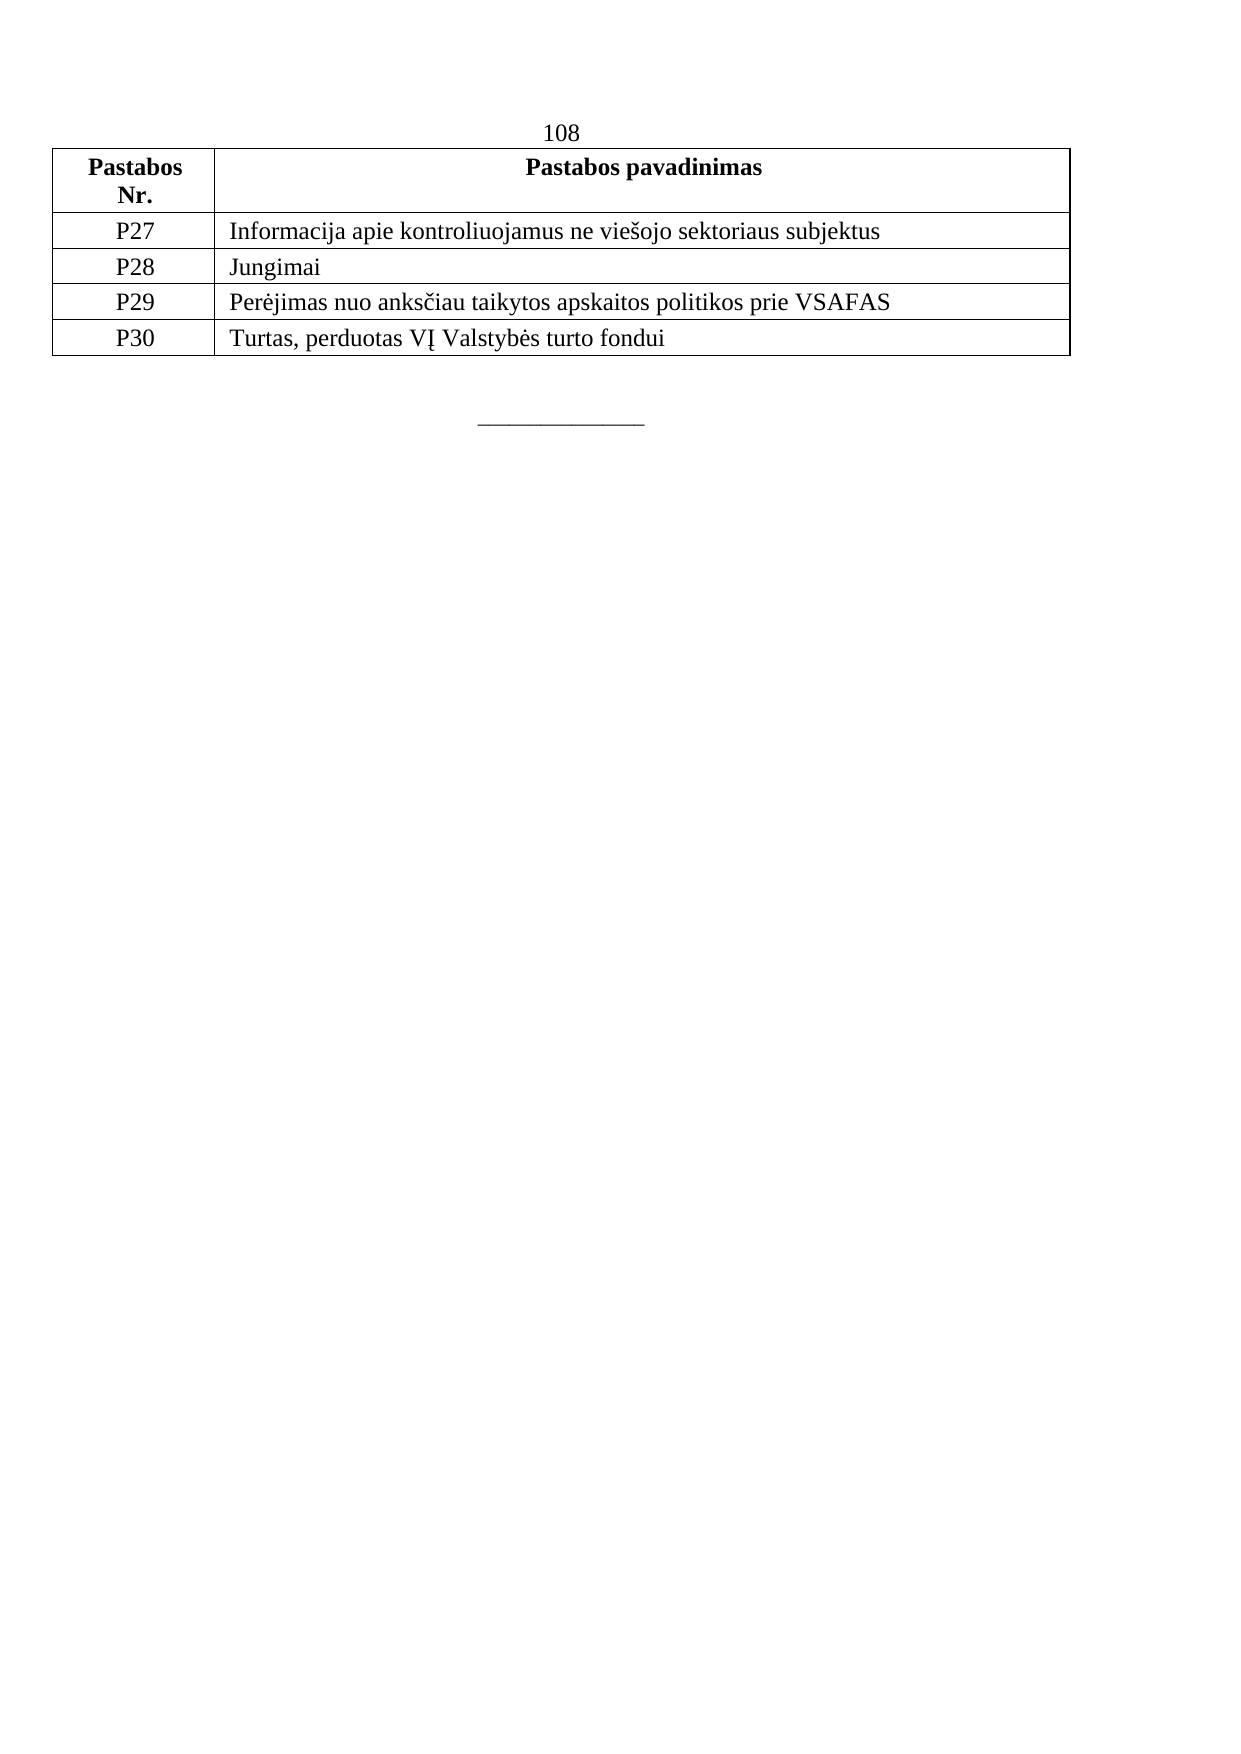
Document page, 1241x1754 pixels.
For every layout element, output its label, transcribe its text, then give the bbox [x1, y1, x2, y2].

table_cell P29 [53, 284, 214, 319]
table_cell Perėjimas nuo anksčiau taikytos apskaitos politikos prie VSAFAS [215, 284, 1069, 319]
table_cell Informacija apie kontroliuojamus ne viešojo sektoriaus subjektus [215, 213, 1069, 248]
text ________________ [59, 404, 1063, 428]
table_header Pastabos Nr. [53, 149, 214, 212]
table_cell P27 [53, 213, 214, 248]
table_cell P28 [53, 249, 214, 283]
table_cell P30 [53, 320, 214, 354]
table_cell Jungimai [215, 249, 1069, 283]
table_header Pastabos pavadinimas [215, 149, 1069, 212]
table_cell Turtas, perduotas VĮ Valstybės turto fondui [215, 320, 1069, 354]
